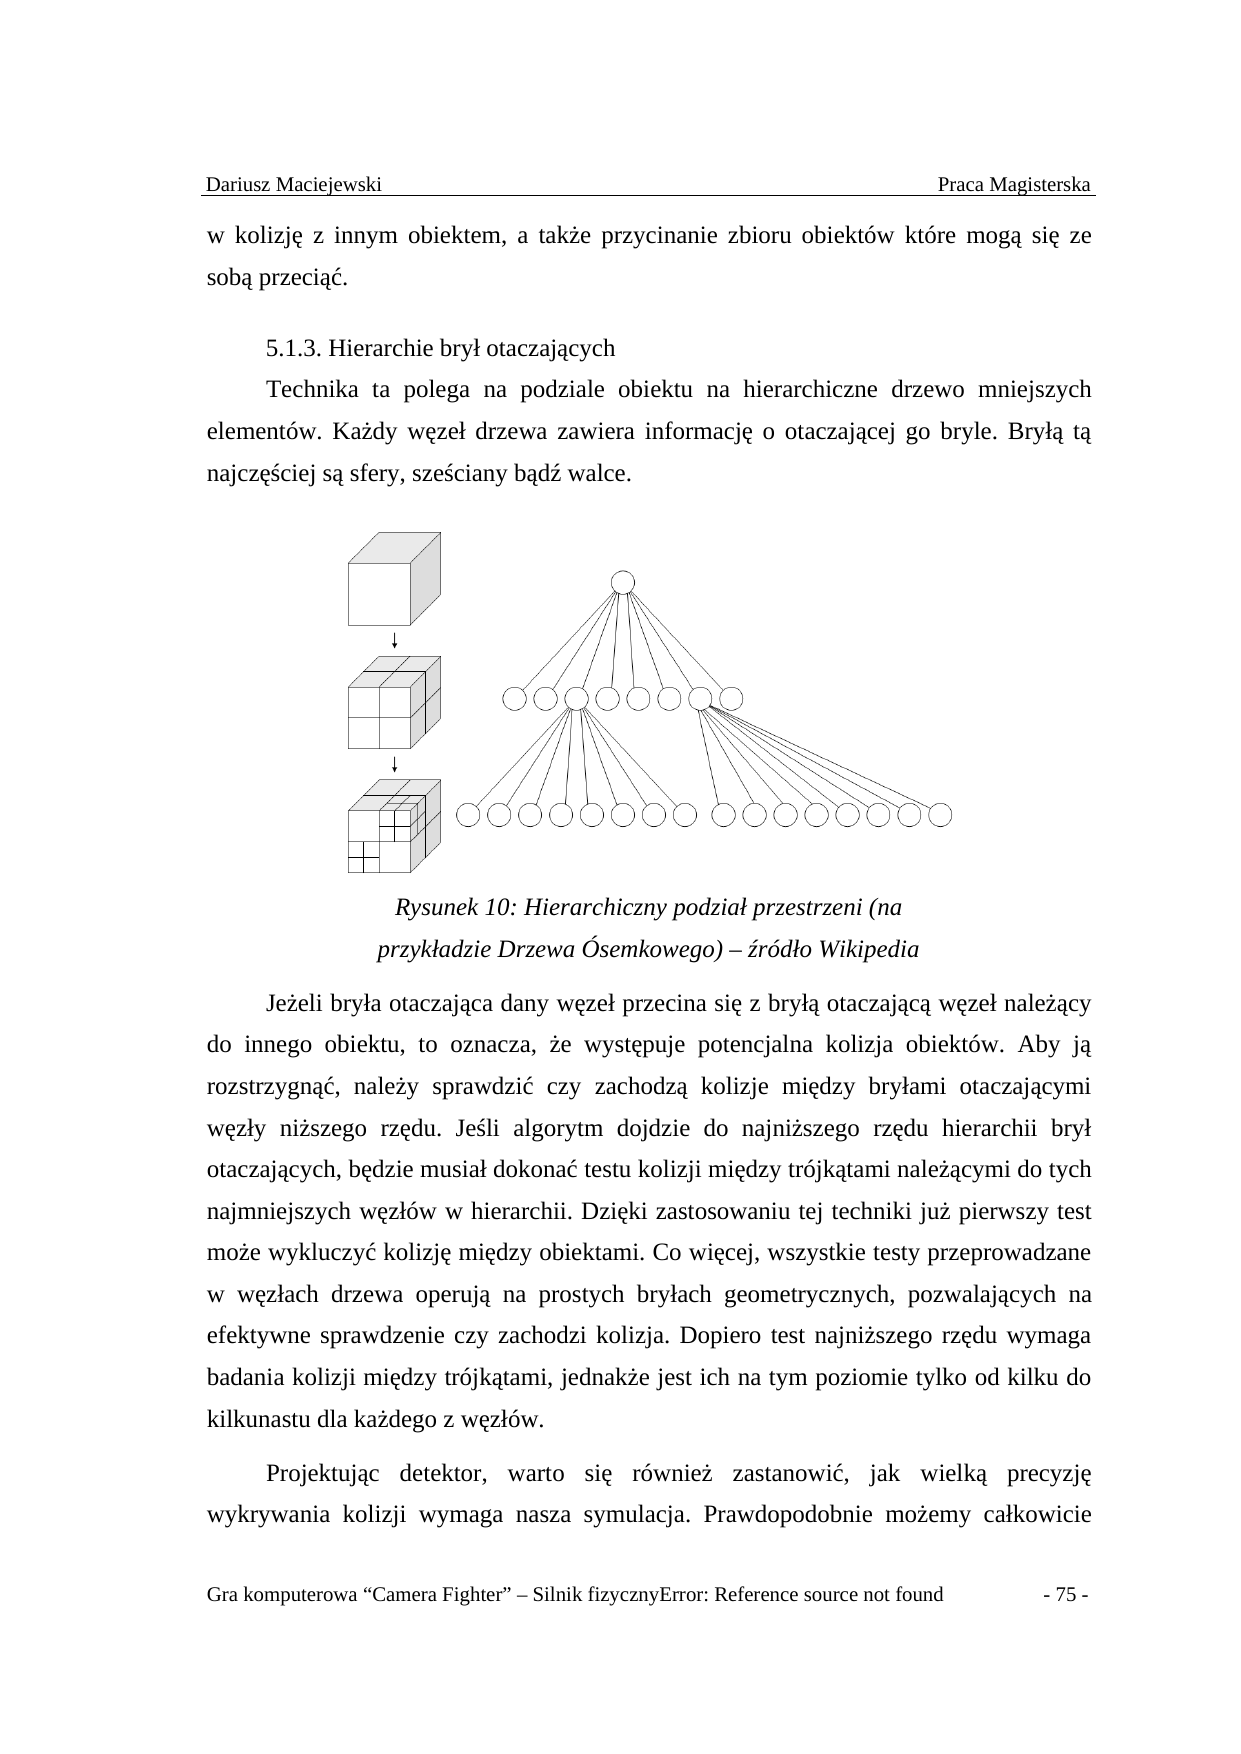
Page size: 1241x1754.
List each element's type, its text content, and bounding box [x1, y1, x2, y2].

text Jeżeli bryła otaczająca dany węzeł przecina się z bryłą otaczającą węzeł należący do innego obiektu, to oznacza, że występuje potencjalna kolizja obiektów. Aby ją rozstrzygnąć, należy sprawdzić czy zachodzą kolizje między bryłami otaczającymi węzły niższego rzędu. Jeśli algorytm dojdzie do najniższego rzędu hierarchii brył otaczających, będzie musiał dokonać testu kolizji między trójkątami należącymi do tych najmniejszych węzłów w hierarchii. Dzięki zastosowaniu tej techniki już pierwszy test może wykluczyć kolizję między obiektami. Co więcej, wszystkie testy przeprowadzane w węzłach drzewa operują na prostych bryłach geometrycznych, pozwalających na efektywne sprawdzenie czy zachodzi kolizja. Dopiero test najniższego rzędu wymaga badania kolizji między trójkątami, jednakże jest ich na tym poziomie tylko od kilku do kilkunastu dla każdego z węzłów. [207, 989, 1092, 1432]
text Projektując detektor, warto się również zastanowić, jak wielką precyzję wykrywania kolizji wymaga nasza symulacja. Prawdopodobnie możemy całkowicie [207, 1459, 1092, 1528]
text Rysunek 10: Hierarchiczny podział przestrzeni (na przykładzie Drzewa Ósemkowego) – źródło Wikipedia [341, 880, 958, 963]
text w kolizję z innym obiektem, a także przycinanie zbioru obiektów które mogą się ze sobą przeciąć. [207, 221, 1092, 291]
picture [341, 525, 959, 880]
subtitle Hierarchie brył otaczających [207, 334, 1092, 362]
text Technika ta polega na podziale obiektu na hierarchiczne drzewo mniejszych elementów. Każdy węzeł drzewa zawiera informację o otaczającej go bryle. Bryłą tą najczęściej są sfery, sześciany bądź walce. [207, 376, 1092, 486]
